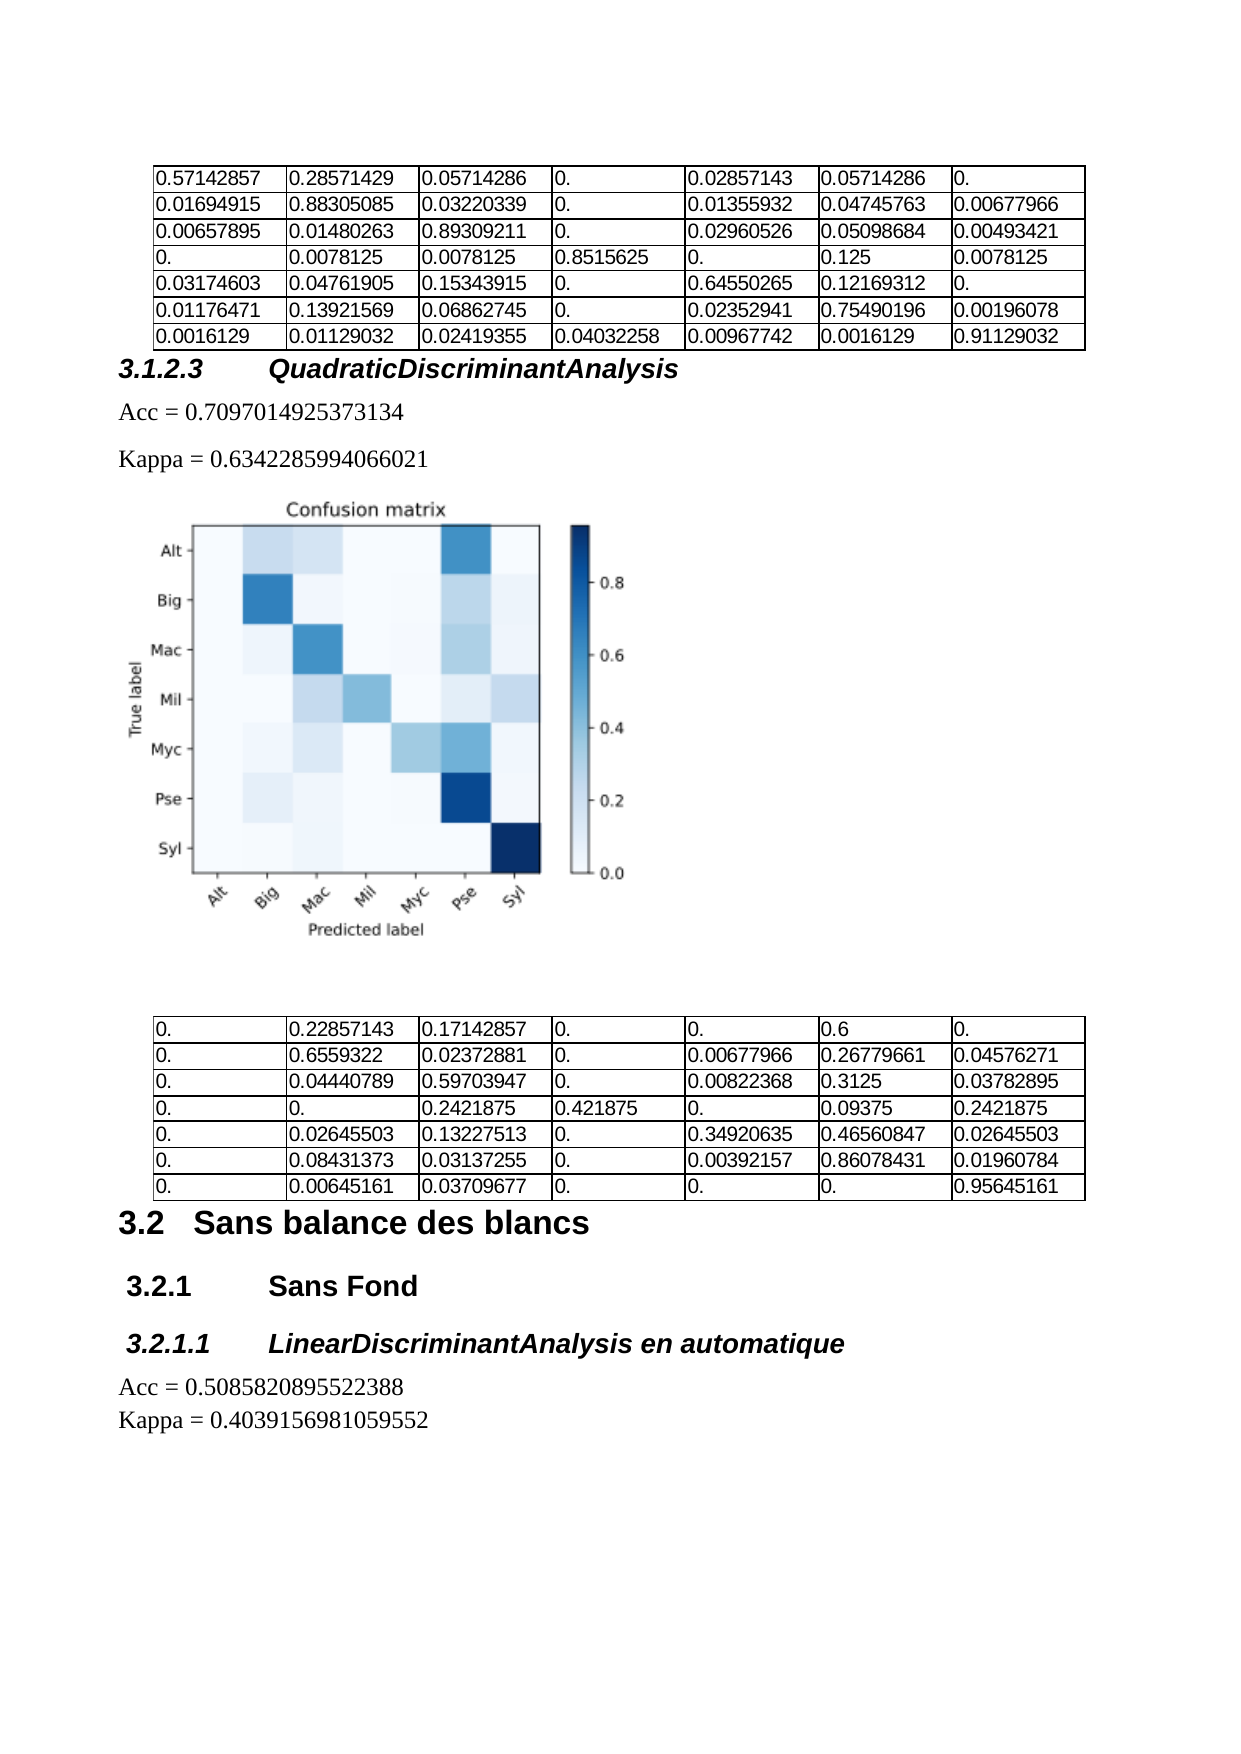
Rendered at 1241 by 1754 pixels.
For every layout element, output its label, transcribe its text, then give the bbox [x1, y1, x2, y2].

subtitle Sans balance des blancs [118, 1084, 1122, 1241]
text Kappa = 0.4039156981059552 [118, 1405, 1122, 1433]
subtitle Sans Fond [118, 1268, 1122, 1302]
subtitle QuadraticDiscriminantAnalysis [118, 226, 1122, 384]
picture [118, 492, 636, 950]
text Kappa = 0.6342285994066021 [118, 444, 1122, 473]
subtitle LinearDiscriminantAnalysis en automatique [118, 1327, 1122, 1359]
text Acc = 0.7097014925373134 [118, 397, 1122, 426]
text Acc = 0.5085820895522388 [118, 1372, 1122, 1400]
